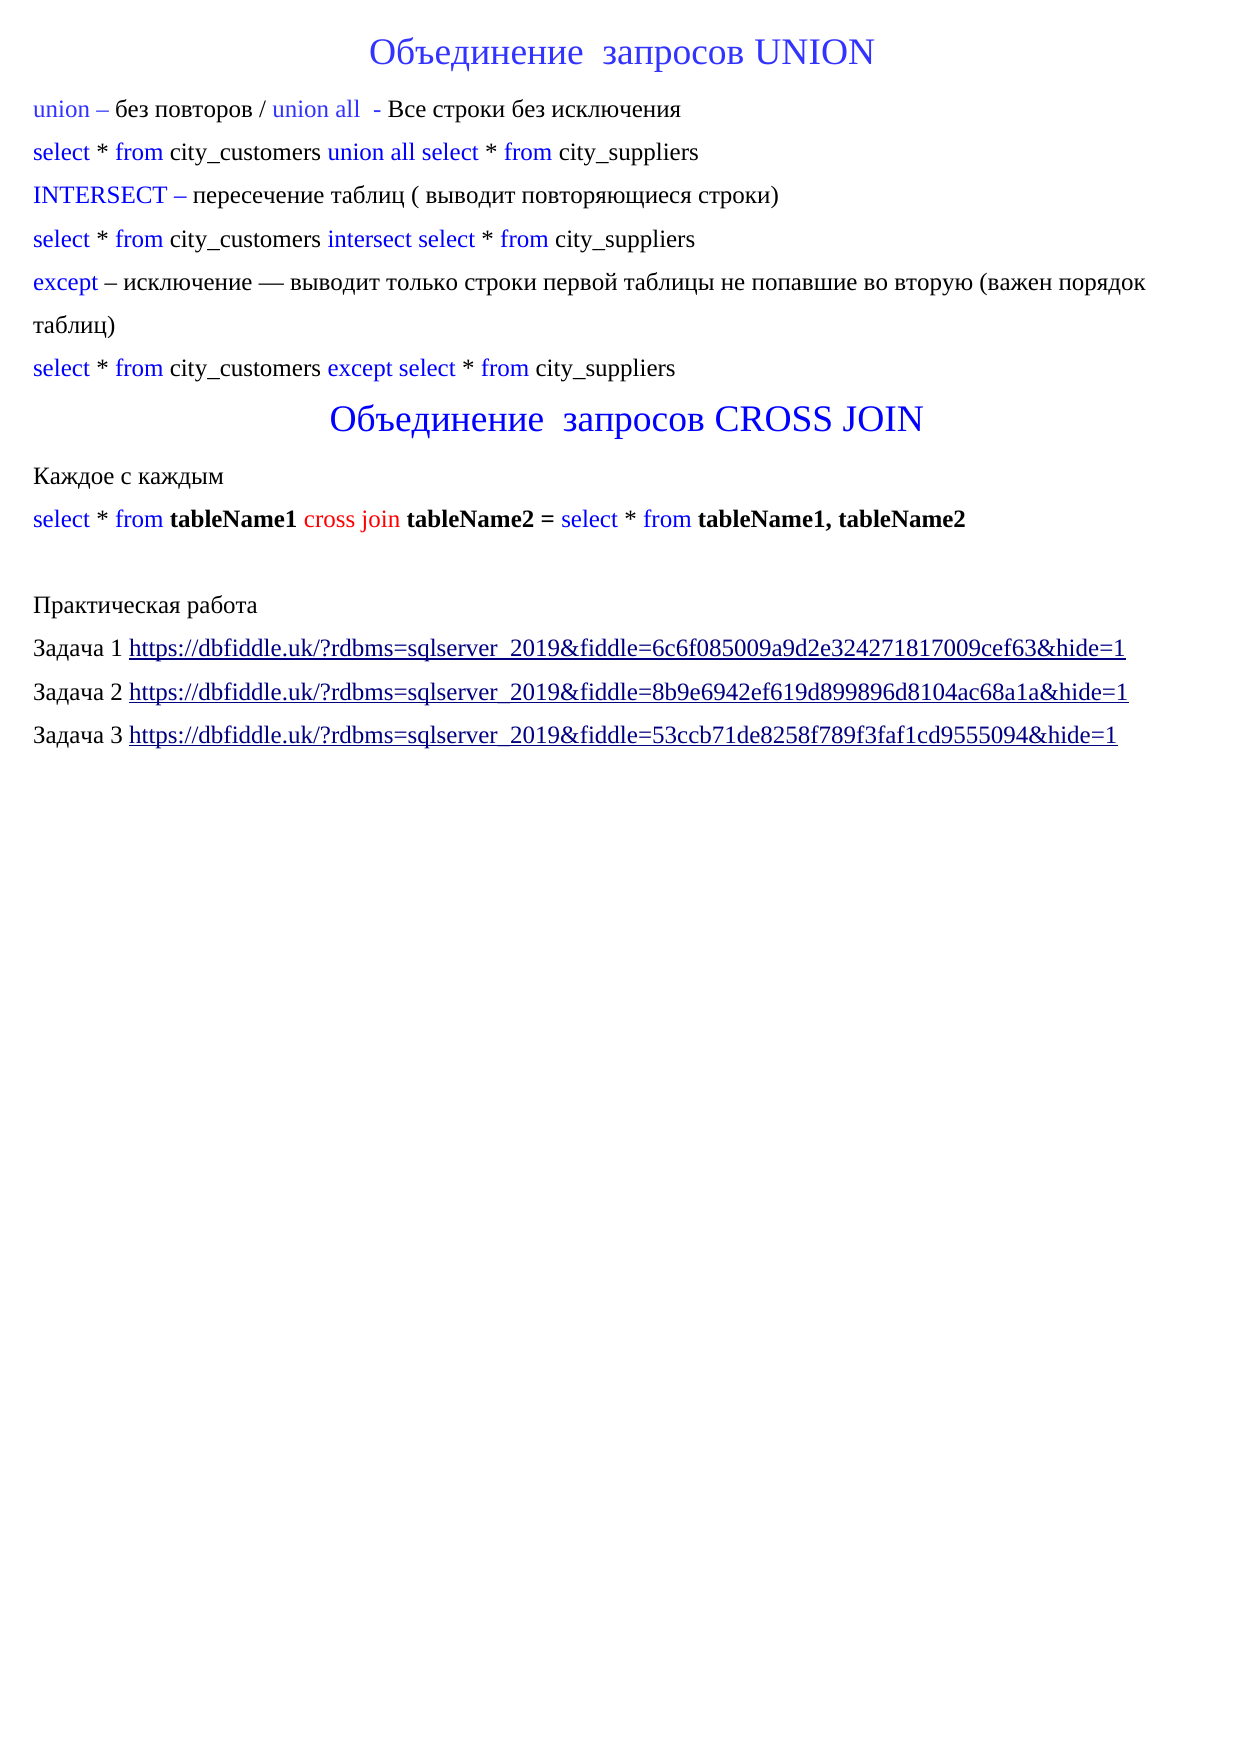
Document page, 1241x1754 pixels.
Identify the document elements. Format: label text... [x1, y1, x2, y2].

text select * from city_customers intersect select * from city_suppliers [33, 224, 1220, 252]
text Объединение запросов UNION [33, 30, 1220, 73]
text union – без повторов / union all - Все строки без исключения [33, 94, 1220, 123]
text Каждое с каждым [33, 461, 1220, 490]
text Задача 2 https://dbfiddle.uk/?rdbms=sqlserver_2019&fiddle=8b9e6942ef619d899896d8104ac68a1a&hide=1 [33, 677, 1220, 705]
text Объединение запросов CROSS JOIN [33, 396, 1220, 439]
text INTERSECT – пересечение таблиц ( выводит повторяющиеся строки) [33, 181, 1220, 209]
text Задача 1 https://dbfiddle.uk/?rdbms=sqlserver_2019&fiddle=6c6f085009a9d2e324271817009cef63&hide=1 [33, 633, 1220, 662]
text except – исключение — выводит только строки первой таблицы не попавшие во вторую (важен порядок таблиц) [33, 267, 1220, 339]
text Практическая работа [33, 547, 1220, 619]
text select * from city_customers union all select * from city_suppliers [33, 137, 1220, 166]
text select * from city_customers except select * from city_suppliers [33, 353, 1220, 382]
text Задача 3 https://dbfiddle.uk/?rdbms=sqlserver_2019&fiddle=53ccb71de8258f789f3faf1cd9555094&hide=1 [33, 720, 1220, 748]
text select * from tableName1 cross join tableName2 = select * from tableName1, tableName2 [33, 504, 1220, 533]
